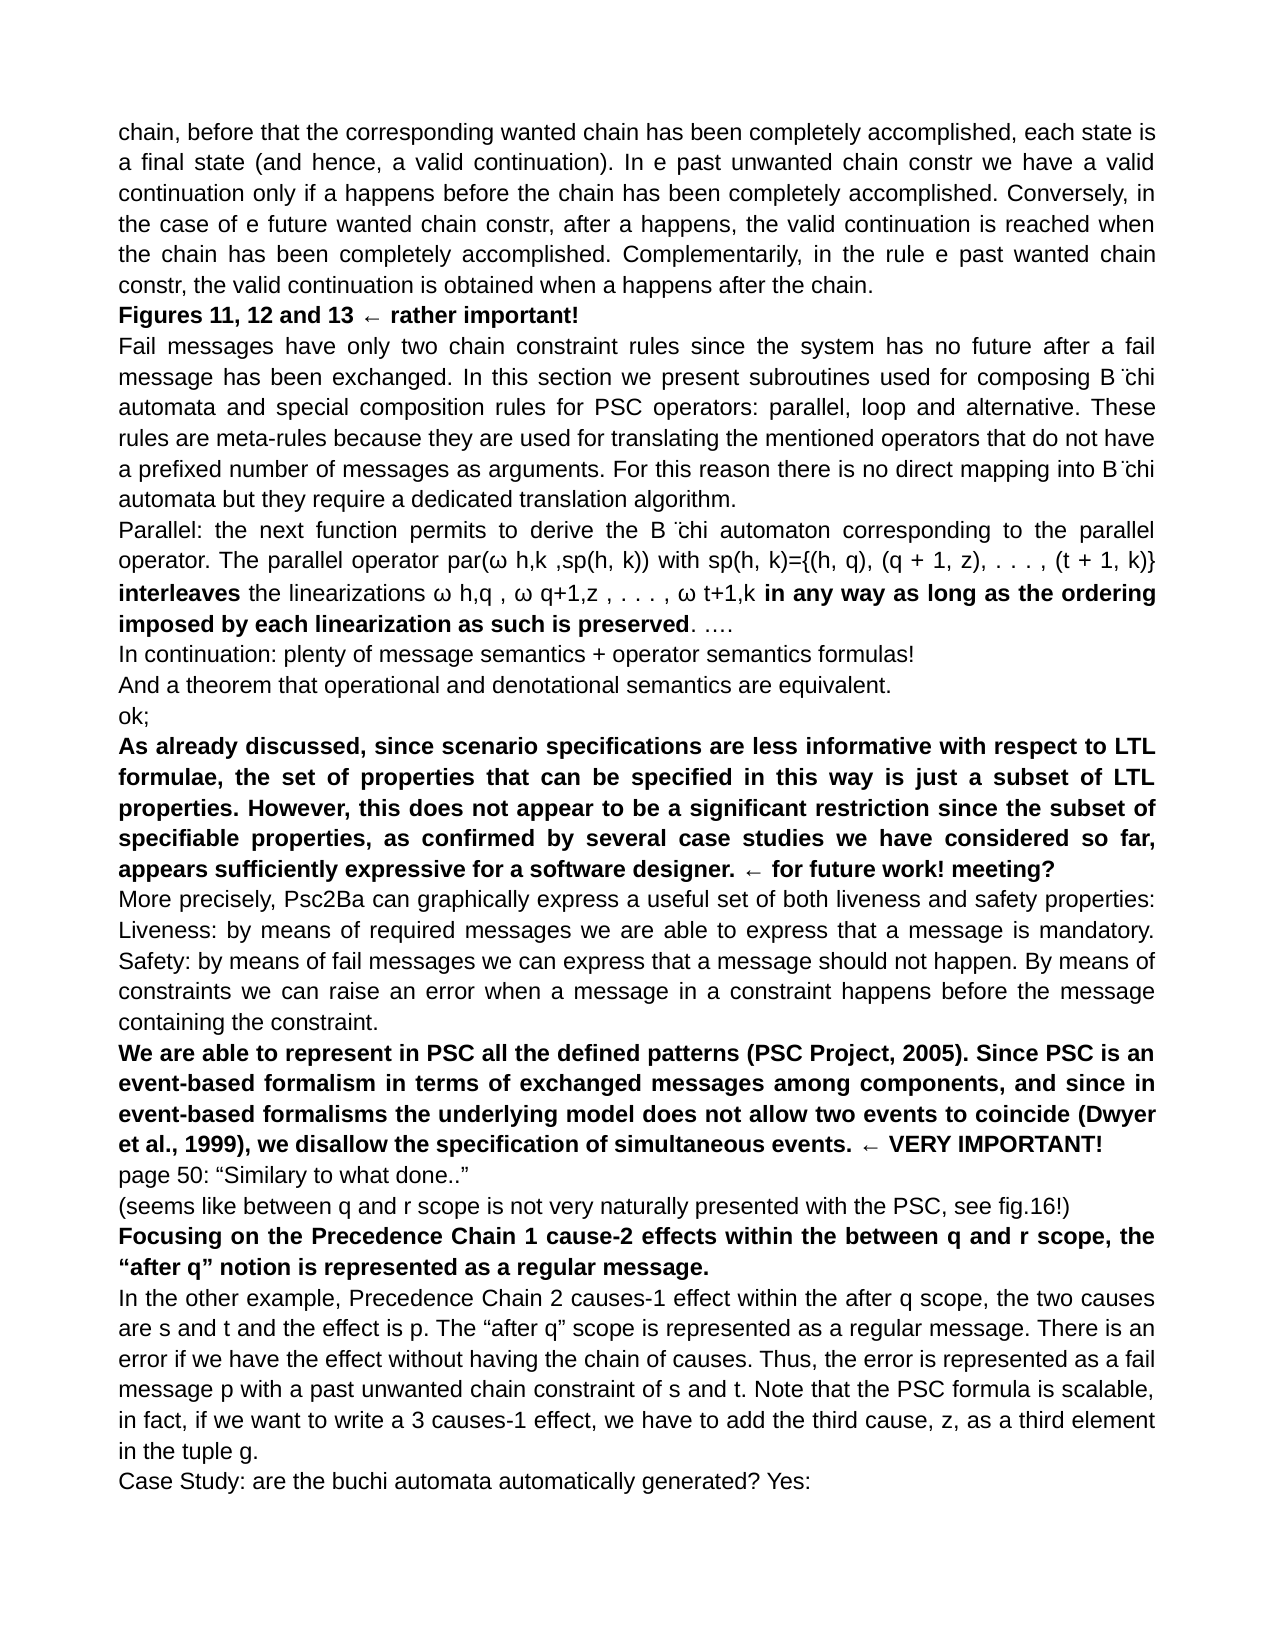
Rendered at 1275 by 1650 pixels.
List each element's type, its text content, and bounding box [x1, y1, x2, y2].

text And a theorem that operational and denotational semantics are equivalent. [118, 671, 1157, 698]
text ok; [118, 702, 1157, 729]
text Focusing on the Precedence Chain 1 cause-2 effects within the between q and r scope, the “after q” notion is represented as a regular message. [118, 1223, 1157, 1280]
text page 50: “Similary to what done..” [118, 1161, 1157, 1188]
text Case Study: are the buchi automata automatically generated? Yes: [118, 1468, 1157, 1494]
text We are able to represent in PSC all the defined patterns (PSC Project, 2005). Since PSC is an event-based formalism in terms of exchanged messages among components, and since in event-based formalisms the underlying model does not allow two events to coincide (Dwyer et al., 1999), we disallow the specification of simultaneous events. ← VERY IMPORTANT! [118, 1039, 1157, 1158]
text In the other example, Precedence Chain 2 causes-1 effect within the after q scope, the two causes are s and t and the effect is p. The “after q” scope is represented as a regular message. There is an error if we have the effect without having the chain of causes. Thus, the error is represented as a fail message p with a past unwanted chain constraint of s and t. Note that the PSC formula is scalable, in fact, if we want to write a 3 causes-1 effect, we have to add the third cause, z, as a third element in the tuple g. [118, 1284, 1157, 1464]
text Figures 11, 12 and 13 ← rather important! [118, 302, 1157, 329]
text Fail messages have only two chain constraint rules since the system has no future after a fail message has been exchanged. In this section we present subroutines used for composing B ̈chi automata and special composition rules for PSC operators: parallel, loop and alternative. These rules are meta-rules because they are used for translating the mentioned operators that do not have a prefixed number of messages as arguments. For this reason there is no direct mapping into B ̈chi automata but they require a dedicated translation algorithm. [118, 332, 1157, 512]
text Parallel: the next function permits to derive the B ̈chi automaton corresponding to the parallel operator. The parallel operator par(ω h,k ,sp(h, k)) with sp(h, k)={(h, q), (q + 1, z), . . . , (t + 1, k)} interleaves the linearizations ω h,q , ω q+1,z , . . . , ω t+1,k in any way as long as the ordering imposed by each linearization as such is preserved. …. [118, 516, 1157, 637]
text As already discussed, since scenario specifications are less informative with respect to LTL formulae, the set of properties that can be specified in this way is just a subset of LTL properties. However, this does not appear to be a significant restriction since the subset of specifiable properties, as confirmed by several case studies we have considered so far, appears sufficiently expressive for a software designer. ← for future work! meeting? [118, 733, 1157, 882]
text In continuation: plenty of message semantics + operator semantics formulas! [118, 641, 1157, 668]
text More precisely, Psc2Ba can graphically express a useful set of both liveness and safety properties: Liveness: by means of required messages we are able to express that a message is mandatory. Safety: by means of fail messages we can express that a message should not happen. By means of constraints we can raise an error when a message in a constraint happens before the message containing the constraint. [118, 886, 1157, 1035]
text (seems like between q and r scope is not very naturally presented with the PSC, see fig.16!) [118, 1192, 1157, 1219]
text chain, before that the corresponding wanted chain has been completely accomplished, each state is a final state (and hence, a valid continuation). In e past unwanted chain constr we have a valid continuation only if a happens before the chain has been completely accomplished. Conversely, in the case of e future wanted chain constr, after a happens, the valid continuation is reached when the chain has been completely accomplished. Complementarily, in the rule e past wanted chain constr, the valid continuation is obtained when a happens after the chain. [118, 118, 1157, 298]
